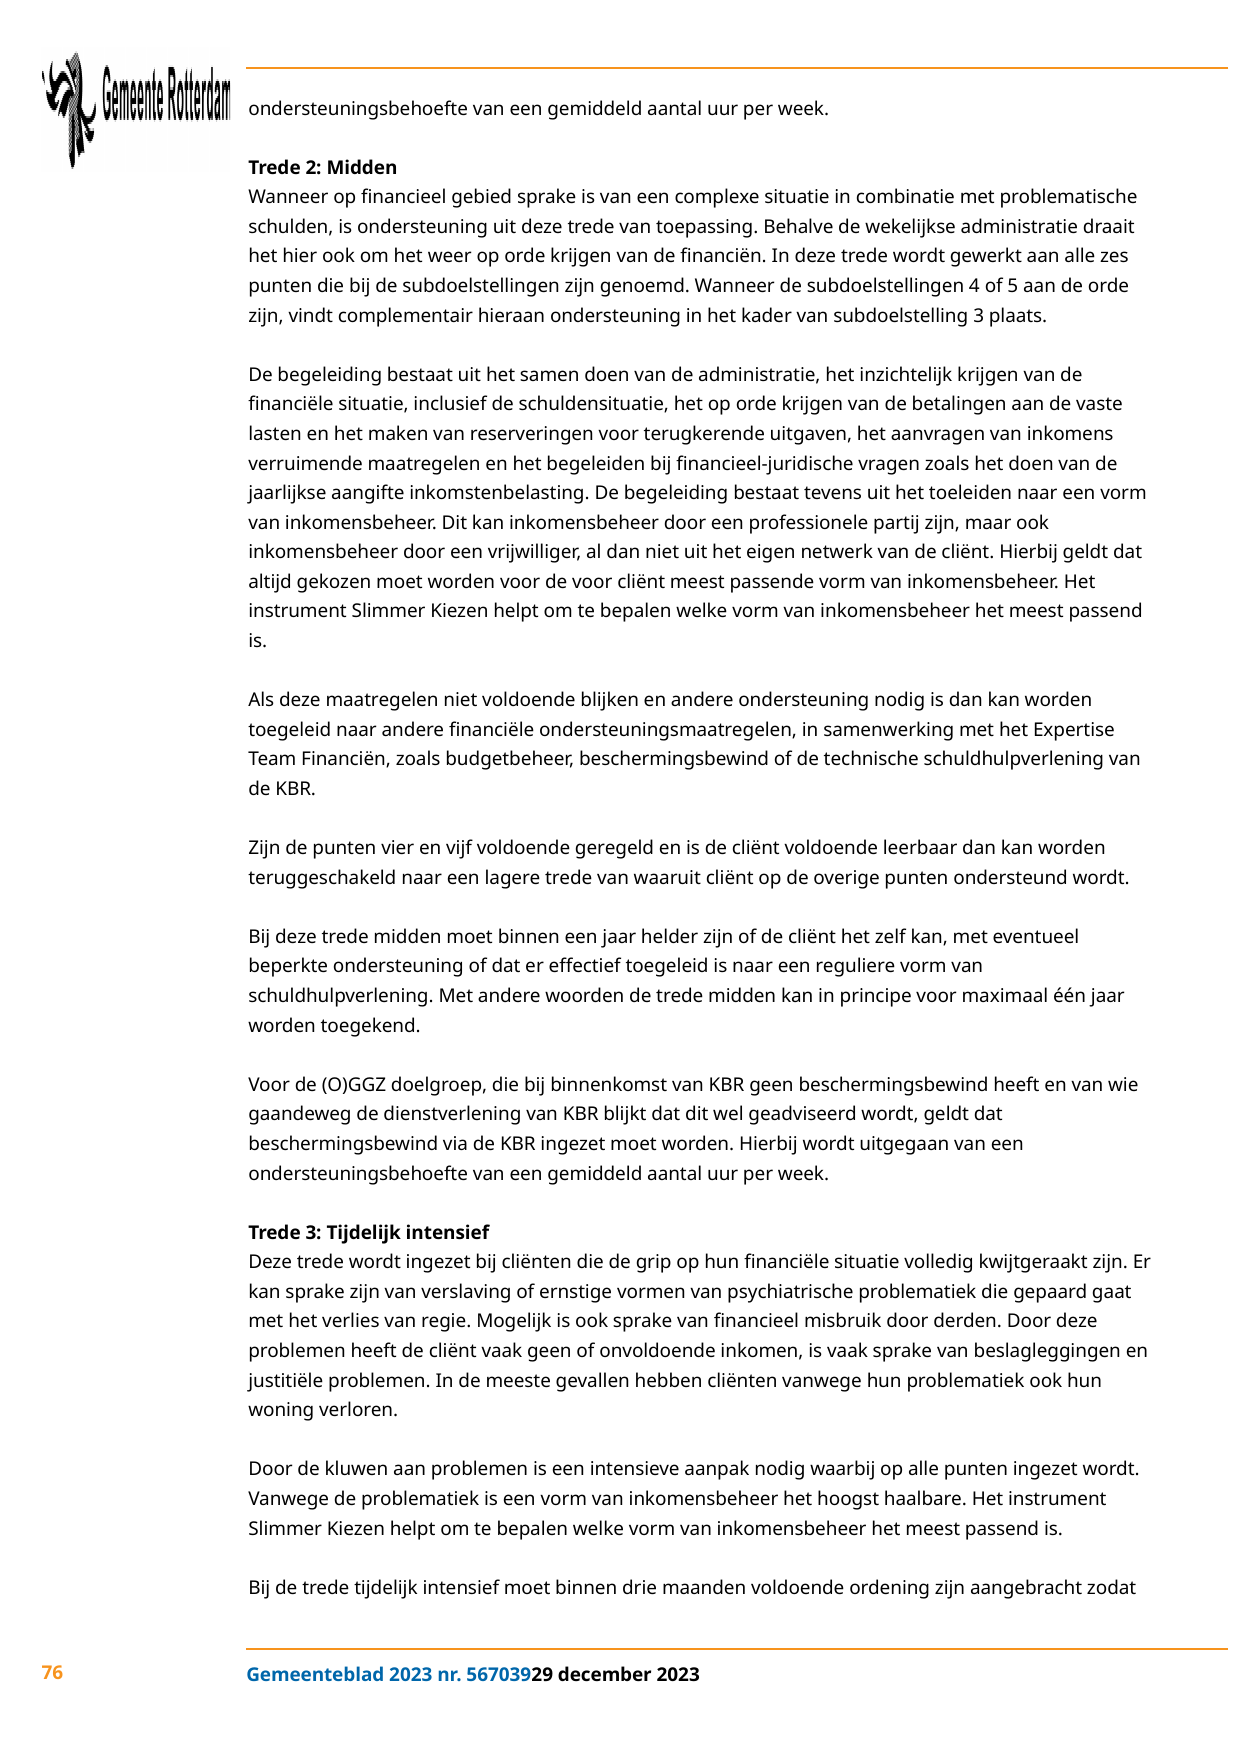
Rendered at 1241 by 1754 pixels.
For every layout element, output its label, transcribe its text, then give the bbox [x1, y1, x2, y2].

text Trede 2: Midden [248, 154, 1152, 180]
text Wanneer op financieel gebied sprake is van een complexe situatie in combinatie met problematische schulden, is ondersteuning uit deze trede van toepassing. Behalve de wekelijkse administratie draait het hier ook om het weer op orde krijgen van de financiën. In deze trede wordt gewerkt aan alle zes punten die bij de subdoelstellingen zijn genoemd. Wanneer de subdoelstellingen 4 of 5 aan de orde zijn, vindt complementair hieraan ondersteuning in het kader van subdoelstelling 3 plaats. [248, 183, 1152, 328]
text Als deze maatregelen niet voldoende blijken en andere ondersteuning nodig is dan kan worden toegeleid naar andere financiële ondersteuningsmaatregelen, in samenwerking met het Expertise Team Financiën, zoals budgetbeheer, beschermingsbewind of de technische schuldhulpverlening van de KBR. [248, 686, 1152, 801]
text Zijn de punten vier en vijf voldoende geregeld en is de cliënt voldoende leerbaar dan kan worden teruggeschakeld naar een lagere trede van waaruit cliënt op de overige punten ondersteund wordt. [248, 834, 1152, 890]
text Voor de (O)GGZ doelgroep, die bij binnenkomst van KBR geen beschermingsbewind heeft en van wie gaandeweg de dienstverlening van KBR blijkt dat dit wel geadviseerd wordt, geldt dat beschermingsbewind via de KBR ingezet moet worden. Hierbij wordt uitgegaan van een ondersteuningsbehoefte van een gemiddeld aantal uur per week. [248, 1071, 1152, 1186]
text De begeleiding bestaat uit het samen doen van de administratie, het inzichtelijk krijgen van de financiële situatie, inclusief de schuldensituatie, het op orde krijgen van de betalingen aan de vaste lasten en het maken van reserveringen voor terugkerende uitgaven, het aanvragen van inkomens verruimende maatregelen en het begeleiden bij financieel-juridische vragen zoals het doen van de jaarlijkse aangifte inkomstenbelasting. De begeleiding bestaat tevens uit het toeleiden naar een vorm van inkomensbeheer. Dit kan inkomensbeheer door een professionele partij zijn, maar ook inkomensbeheer door een vrijwilliger, al dan niet uit het eigen netwerk van de cliënt. Hierbij geldt dat altijd gekozen moet worden voor de voor cliënt meest passende vorm van inkomensbeheer. Het instrument Slimmer Kiezen helpt om te bepalen welke vorm van inkomensbeheer het meest passend is. [248, 361, 1152, 653]
text Deze trede wordt ingezet bij cliënten die de grip op hun financiële situatie volledig kwijtgeraakt zijn. Er kan sprake zijn van verslaving of ernstige vormen van psychiatrische problematiek die gepaard gaat met het verlies van regie. Mogelijk is ook sprake van financieel misbruik door derden. Door deze problemen heeft de cliënt vaak geen of onvoldoende inkomen, is vaak sprake van beslagleggingen en justitiële problemen. In de meeste gevallen hebben cliënten vanwege hun problematiek ook hun woning verloren. [248, 1248, 1152, 1422]
text ondersteuningsbehoefte van een gemiddeld aantal uur per week. [248, 95, 1152, 121]
text Door de kluwen aan problemen is een intensieve aanpak nodig waarbij op alle punten ingezet wordt. Vanwege de problematiek is een vorm van inkomensbeheer het hoogst haalbare. Het instrument Slimmer Kiezen helpt om te bepalen welke vorm van inkomensbeheer het meest passend is. [248, 1456, 1152, 1541]
text Bij de trede tijdelijk intensief moet binnen drie maanden voldoende ordening zijn aangebracht zodat [248, 1574, 1152, 1600]
picture [41, 47, 231, 172]
text Trede 3: Tijdelijk intensief [248, 1219, 1152, 1245]
text Bij deze trede midden moet binnen een jaar helder zijn of de cliënt het zelf kan, met eventueel beperkte ondersteuning of dat er effectief toegeleid is naar een reguliere vorm van schuldhulpverlening. Met andere woorden de trede midden kan in principe voor maximaal één jaar worden toegekend. [248, 923, 1152, 1038]
